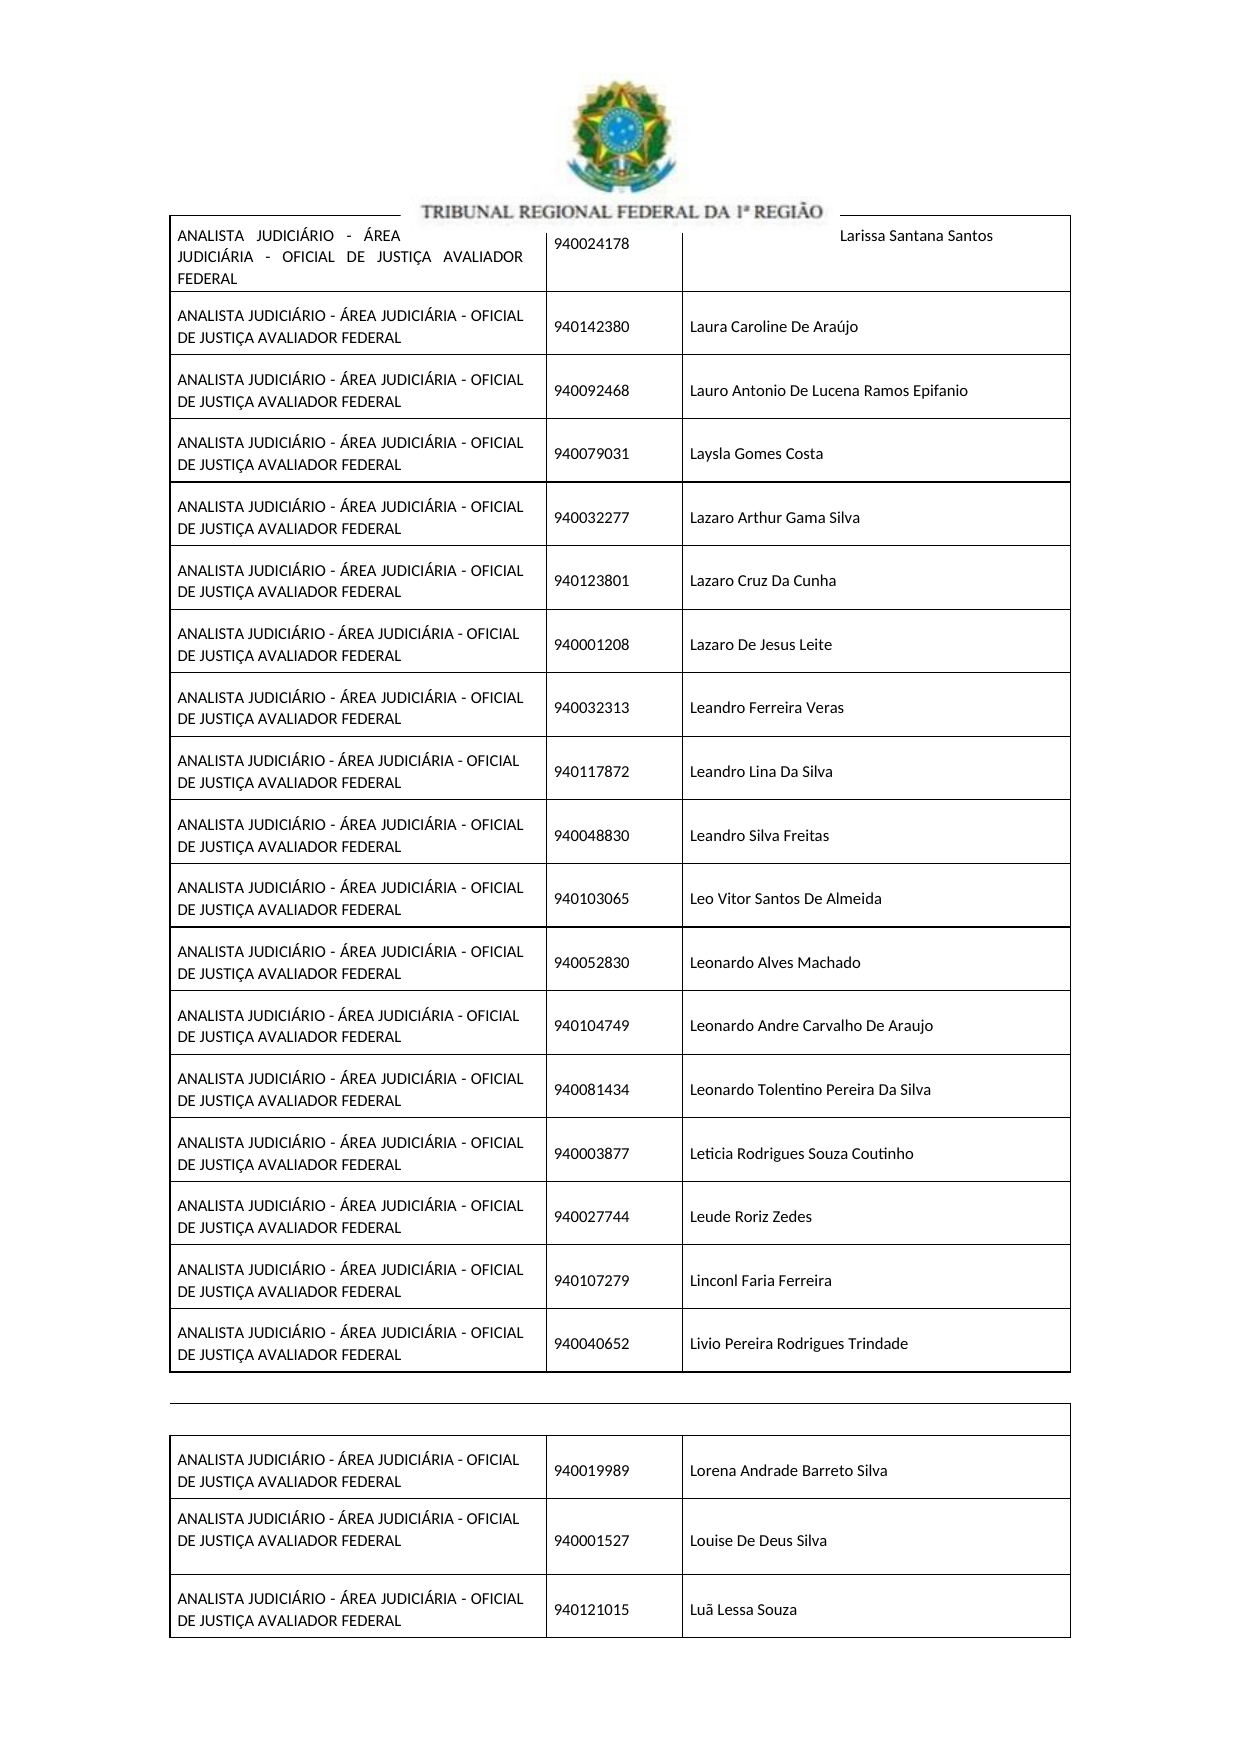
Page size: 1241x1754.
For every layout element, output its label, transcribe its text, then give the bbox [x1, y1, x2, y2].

table_cell ANALISTA JUDICIÁRIO - ÁREA JUDICIÁRIA - OFICIAL DE JUSTIÇA AVALIADOR FEDERAL [171, 355, 546, 418]
table_cell 940001527 [547, 1499, 682, 1574]
table_cell 940104749 [547, 991, 682, 1053]
table_cell 940123801 [547, 546, 682, 608]
table_cell Laysla Gomes Costa [683, 419, 1070, 481]
table_cell ANALISTA JUDICIÁRIO - ÁREA JUDICIÁRIA - OFICIAL DE JUSTIÇA AVALIADOR FEDERAL [171, 216, 546, 291]
table_cell ANALISTA JUDICIÁRIO - ÁREA JUDICIÁRIA - OFICIAL DE JUSTIÇA AVALIADOR FEDERAL [171, 546, 546, 608]
table_cell 940107279 [547, 1245, 682, 1308]
table_cell ANALISTA JUDICIÁRIO - ÁREA JUDICIÁRIA - OFICIAL DE JUSTIÇA AVALIADOR FEDERAL [171, 1309, 546, 1371]
table_cell ANALISTA JUDICIÁRIO - ÁREA JUDICIÁRIA - OFICIAL DE JUSTIÇA AVALIADOR FEDERAL [171, 419, 546, 481]
table_cell Leandro Ferreira Veras [683, 673, 1070, 736]
table_cell ANALISTA JUDICIÁRIO - ÁREA JUDICIÁRIA - OFICIAL DE JUSTIÇA AVALIADOR FEDERAL [171, 1118, 546, 1181]
table_cell 940027744 [547, 1182, 682, 1244]
table_cell Leonardo Alves Machado [683, 928, 1070, 990]
table_cell ANALISTA JUDICIÁRIO - ÁREA JUDICIÁRIA - OFICIAL DE JUSTIÇA AVALIADOR FEDERAL [171, 1182, 546, 1244]
table_cell Leude Roriz Zedes [683, 1182, 1070, 1244]
table_cell 940032313 [547, 673, 682, 736]
table_cell ANALISTA JUDICIÁRIO - ÁREA JUDICIÁRIA - OFICIAL DE JUSTIÇA AVALIADOR FEDERAL [171, 991, 546, 1053]
table_cell ANALISTA JUDICIÁRIO - ÁREA JUDICIÁRIA - OFICIAL DE JUSTIÇA AVALIADOR FEDERAL [171, 292, 546, 354]
table_cell 940092468 [547, 355, 682, 418]
table_cell 940079031 [547, 419, 682, 481]
table_cell Leonardo Tolentino Pereira Da Silva [683, 1055, 1070, 1117]
table_cell Laura Caroline De Araújo [683, 292, 1070, 354]
table_cell ANALISTA JUDICIÁRIO - ÁREA JUDICIÁRIA - OFICIAL DE JUSTIÇA AVALIADOR FEDERAL [171, 864, 546, 926]
table_cell Lorena Andrade Barreto Silva [683, 1436, 1070, 1498]
table_cell ANALISTA JUDICIÁRIO - ÁREA JUDICIÁRIA - OFICIAL DE JUSTIÇA AVALIADOR FEDERAL [171, 1055, 546, 1117]
table_cell Leandro Lina Da Silva [683, 737, 1070, 799]
table_cell ANALISTA JUDICIÁRIO - ÁREA JUDICIÁRIA - OFICIAL DE JUSTIÇA AVALIADOR FEDERAL [171, 1575, 546, 1637]
table_cell 940121015 [547, 1575, 682, 1637]
table_cell ANALISTA JUDICIÁRIO - ÁREA JUDICIÁRIA - OFICIAL DE JUSTIÇA AVALIADOR FEDERAL [171, 800, 546, 863]
table_cell ANALISTA JUDICIÁRIO - ÁREA JUDICIÁRIA - OFICIAL DE JUSTIÇA AVALIADOR FEDERAL [171, 1436, 546, 1498]
table_cell Louise De Deus Silva [683, 1499, 1070, 1574]
table_cell 940001208 [547, 610, 682, 672]
table_cell ANALISTA JUDICIÁRIO - ÁREA JUDICIÁRIA - OFICIAL DE JUSTIÇA AVALIADOR FEDERAL [171, 610, 546, 672]
table_cell 940024178 [547, 233, 682, 291]
table_cell 940040652 [547, 1309, 682, 1371]
table_cell 940003877 [547, 1118, 682, 1181]
table_cell ANALISTA JUDICIÁRIO - ÁREA JUDICIÁRIA - OFICIAL DE JUSTIÇA AVALIADOR FEDERAL [171, 483, 546, 545]
table_cell Leo Vitor Santos De Almeida [683, 864, 1070, 926]
table_cell Leandro Silva Freitas [683, 800, 1070, 863]
table_cell Lauro Antonio De Lucena Ramos Epifanio [683, 355, 1070, 418]
table_cell 940081434 [547, 1055, 682, 1117]
table_cell Linconl Faria Ferreira [683, 1245, 1070, 1308]
table_cell 940048830 [547, 800, 682, 863]
table_header CARGO [170, 1404, 546, 1434]
table_cell 940117872 [547, 737, 682, 799]
table_cell Leticia Rodrigues Souza Coutinho [683, 1118, 1070, 1181]
table_cell ANALISTA JUDICIÁRIO - ÁREA JUDICIÁRIA - OFICIAL DE JUSTIÇA AVALIADOR FEDERAL [171, 673, 546, 736]
table_cell Lazaro De Jesus Leite [683, 610, 1070, 672]
table_cell 940103065 [547, 864, 682, 926]
table_cell Lazaro Cruz Da Cunha [683, 546, 1070, 608]
table_cell 940032277 [547, 483, 682, 545]
table_cell ANALISTA JUDICIÁRIO - ÁREA JUDICIÁRIA - OFICIAL DE JUSTIÇA AVALIADOR FEDERAL [171, 1499, 546, 1574]
table_cell ANALISTA JUDICIÁRIO - ÁREA JUDICIÁRIA - OFICIAL DE JUSTIÇA AVALIADOR FEDERAL [171, 1245, 546, 1308]
table_cell Livio Pereira Rodrigues Trindade [683, 1309, 1070, 1371]
table_cell Lazaro Arthur Gama Silva [683, 483, 1070, 545]
table_header NOME [683, 1404, 1070, 1434]
table_cell Luã Lessa Souza [683, 1575, 1070, 1637]
table_cell Leonardo Andre Carvalho De Araujo [683, 991, 1070, 1053]
table_cell Larissa Santana Santos [683, 216, 1070, 291]
table_cell ANALISTA JUDICIÁRIO - ÁREA JUDICIÁRIA - OFICIAL DE JUSTIÇA AVALIADOR FEDERAL [171, 928, 546, 990]
table_header INSCRIÇÃO [546, 1404, 683, 1434]
table_cell 940019989 [547, 1436, 682, 1498]
table_cell ANALISTA JUDICIÁRIO - ÁREA JUDICIÁRIA - OFICIAL DE JUSTIÇA AVALIADOR FEDERAL [171, 737, 546, 799]
table_cell 940142380 [547, 292, 682, 354]
table_cell 940052830 [547, 928, 682, 990]
